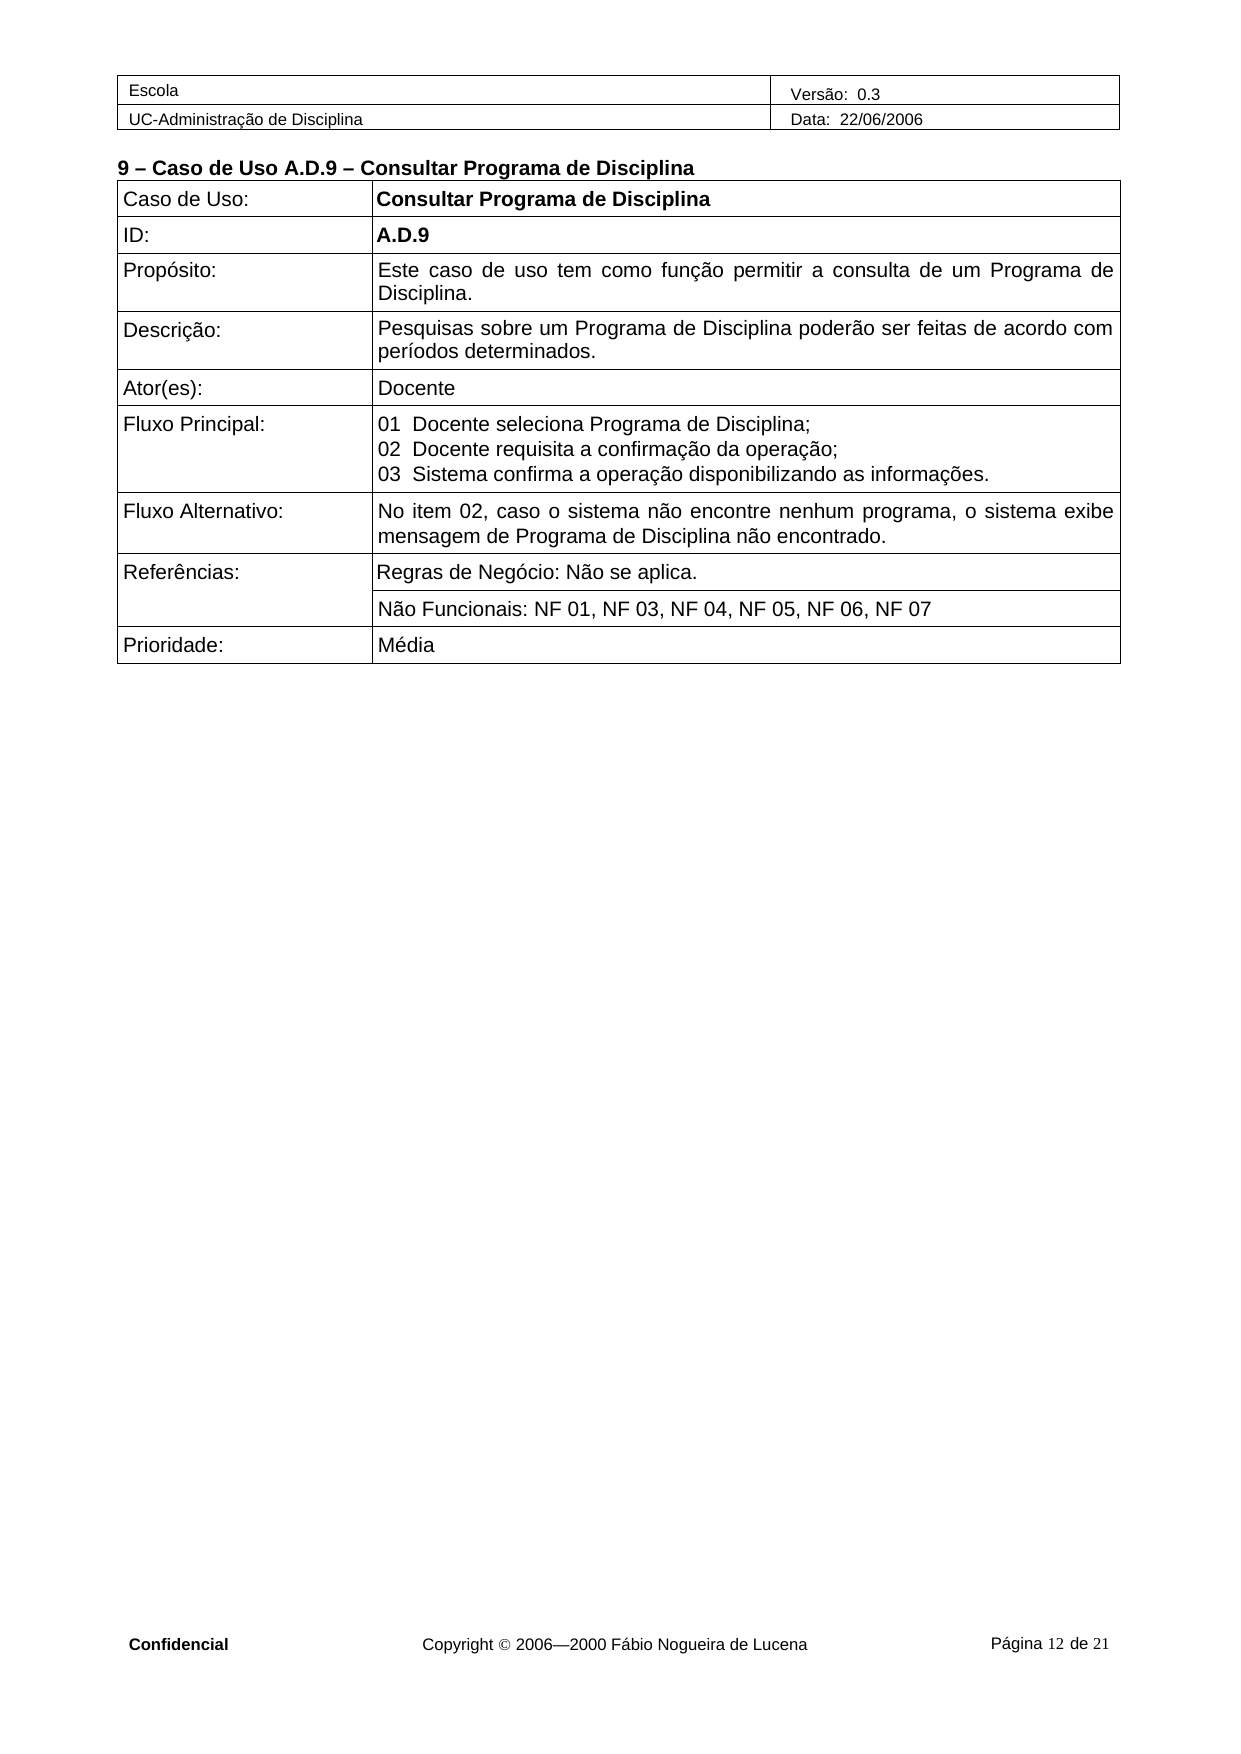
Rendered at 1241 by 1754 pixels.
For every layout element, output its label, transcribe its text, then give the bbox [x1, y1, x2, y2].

table_header Regras de Negócio: Não se aplica. [373, 554, 1120, 590]
table_cell Propósito: [118, 254, 372, 311]
table_cell Docente [373, 370, 1120, 405]
text 9 – Caso de Uso A.D.9 – Consultar Programa de Disciplina [117, 154, 1120, 179]
table_cell A.D.9 [373, 217, 1120, 253]
table_header Consultar Programa de Disciplina [373, 181, 1120, 216]
table_cell Referências: [118, 554, 372, 626]
table_cell No item 02, caso o sistema não encontre nenhum programa, o sistema exibe mensagem de Programa de Disciplina não encontrado. [373, 493, 1120, 553]
table_cell Ator(es): [118, 370, 372, 405]
table_cell 01 Docente seleciona Programa de Disciplina; 02 Docente requisita a confirmação da operação; 03 Sistema confirma a operação disponibilizando as informações. [373, 406, 1120, 492]
table_cell Média [373, 627, 1120, 663]
table_header Caso de Uso: [118, 181, 372, 216]
table_cell Fluxo Alternativo: [118, 493, 372, 553]
table_cell Fluxo Principal: [118, 406, 372, 492]
table_cell Não Funcionais: NF 01, NF 03, NF 04, NF 05, NF 06, NF 07 [373, 591, 1120, 626]
table_cell Este caso de uso tem como função permitir a consulta de um Programa de Disciplina. [373, 254, 1120, 311]
table_cell Descrição: [118, 312, 372, 369]
table_cell Pesquisas sobre um Programa de Disciplina poderão ser feitas de acordo com períodos determinados. [373, 312, 1120, 369]
table_cell ID: [118, 217, 372, 253]
table_cell Prioridade: [118, 627, 372, 663]
